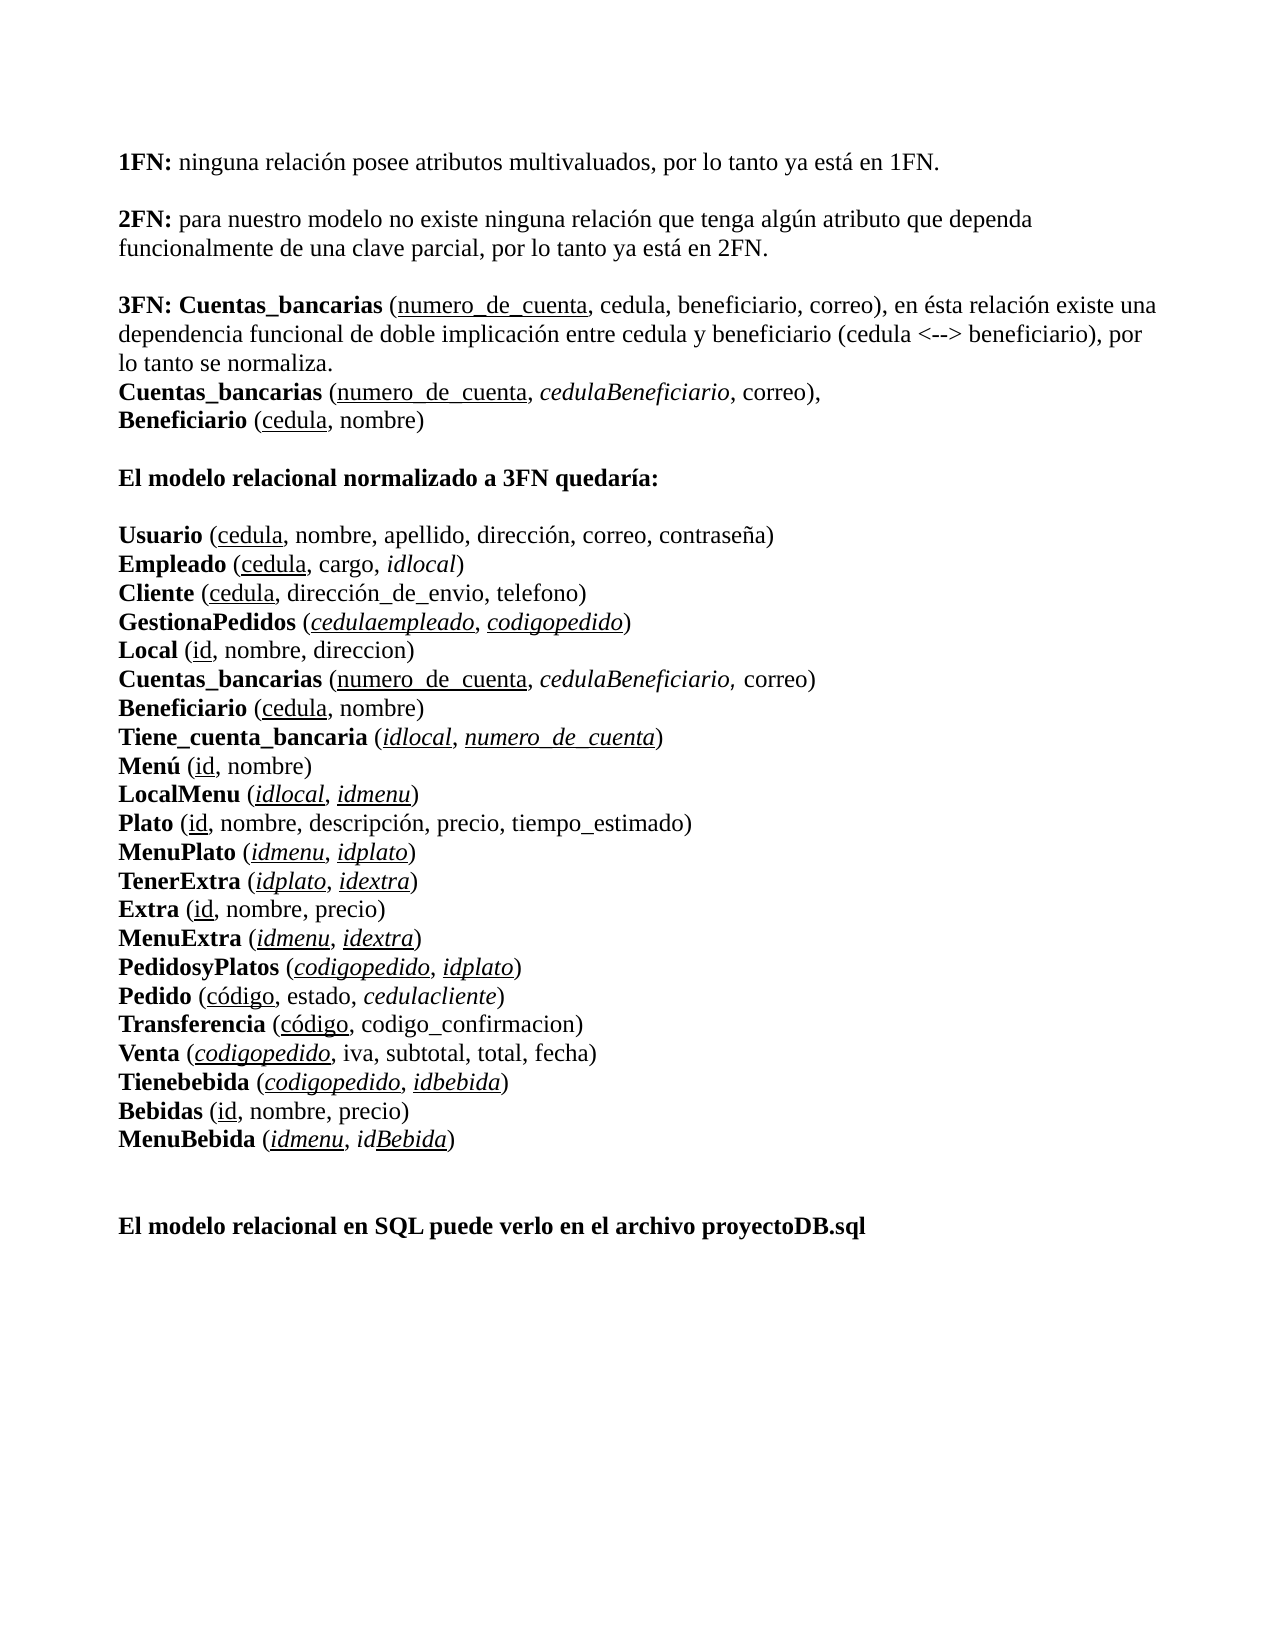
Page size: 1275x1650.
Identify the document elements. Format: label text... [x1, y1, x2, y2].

text Usuario (cedula, nombre, apellido, dirección, correo, contraseña) [118, 521, 1157, 549]
text PedidosyPlatos (codigopedido, idplato) [118, 952, 1157, 981]
text 2FN: para nuestro modelo no existe ninguna relación que tenga algún atributo que dependa funcionalmente de una clave parcial, por lo tanto ya está en 2FN. [118, 204, 1157, 262]
text El modelo relacional en SQL puede verlo en el archivo proyectoDB.sql [118, 1211, 1157, 1239]
text Plato (id, nombre, descripción, precio, tiempo_estimado) [118, 808, 1157, 837]
text MenuBebida (idmenu, idBebida) [118, 1124, 1157, 1153]
text Beneficiario (cedula, nombre) [118, 693, 1157, 722]
text LocalMenu (idlocal, idmenu) [118, 779, 1157, 808]
text Cuentas_bancarias (numero_de_cuenta, cedulaBeneficiario, correo), [118, 377, 1157, 406]
text Tienebebida (codigopedido, idbebida) [118, 1067, 1157, 1096]
text MenuExtra (idmenu, idextra) [118, 923, 1157, 952]
text 3FN: Cuentas_bancarias (numero_de_cuenta, cedula, beneficiario, correo), en ésta relación existe una dependencia funcional de doble implicación entre cedula y beneficiario (cedula <--> beneficiario), por lo tanto se normaliza. [118, 291, 1157, 377]
text Menú (id, nombre) [118, 751, 1157, 779]
text Tiene_cuenta_bancaria (idlocal, numero_de_cuenta) [118, 722, 1157, 751]
text 1FN: ninguna relación posee atributos multivaluados, por lo tanto ya está en 1FN. [118, 147, 1157, 176]
text Pedido (código, estado, cedulacliente) [118, 981, 1157, 1009]
text Local (id, nombre, direccion) [118, 636, 1157, 664]
text MenuPlato (idmenu, idplato) [118, 837, 1157, 866]
text Venta (codigopedido, iva, subtotal, total, fecha) [118, 1038, 1157, 1067]
text Cliente (cedula, dirección_de_envio, telefono) [118, 578, 1157, 607]
text Cuentas_bancarias (numero_de_cuenta, cedulaBeneficiario, correo) [118, 664, 1157, 693]
text Beneficiario (cedula, nombre) [118, 406, 1157, 434]
text Transferencia (código, codigo_confirmacion) [118, 1009, 1157, 1038]
text TenerExtra (idplato, idextra) [118, 866, 1157, 894]
text El modelo relacional normalizado a 3FN quedaría: [118, 463, 1157, 492]
text GestionaPedidos (cedulaempleado, codigopedido) [118, 607, 1157, 636]
text Empleado (cedula, cargo, idlocal) [118, 549, 1157, 578]
text Bebidas (id, nombre, precio) [118, 1096, 1157, 1124]
text Extra (id, nombre, precio) [118, 894, 1157, 923]
